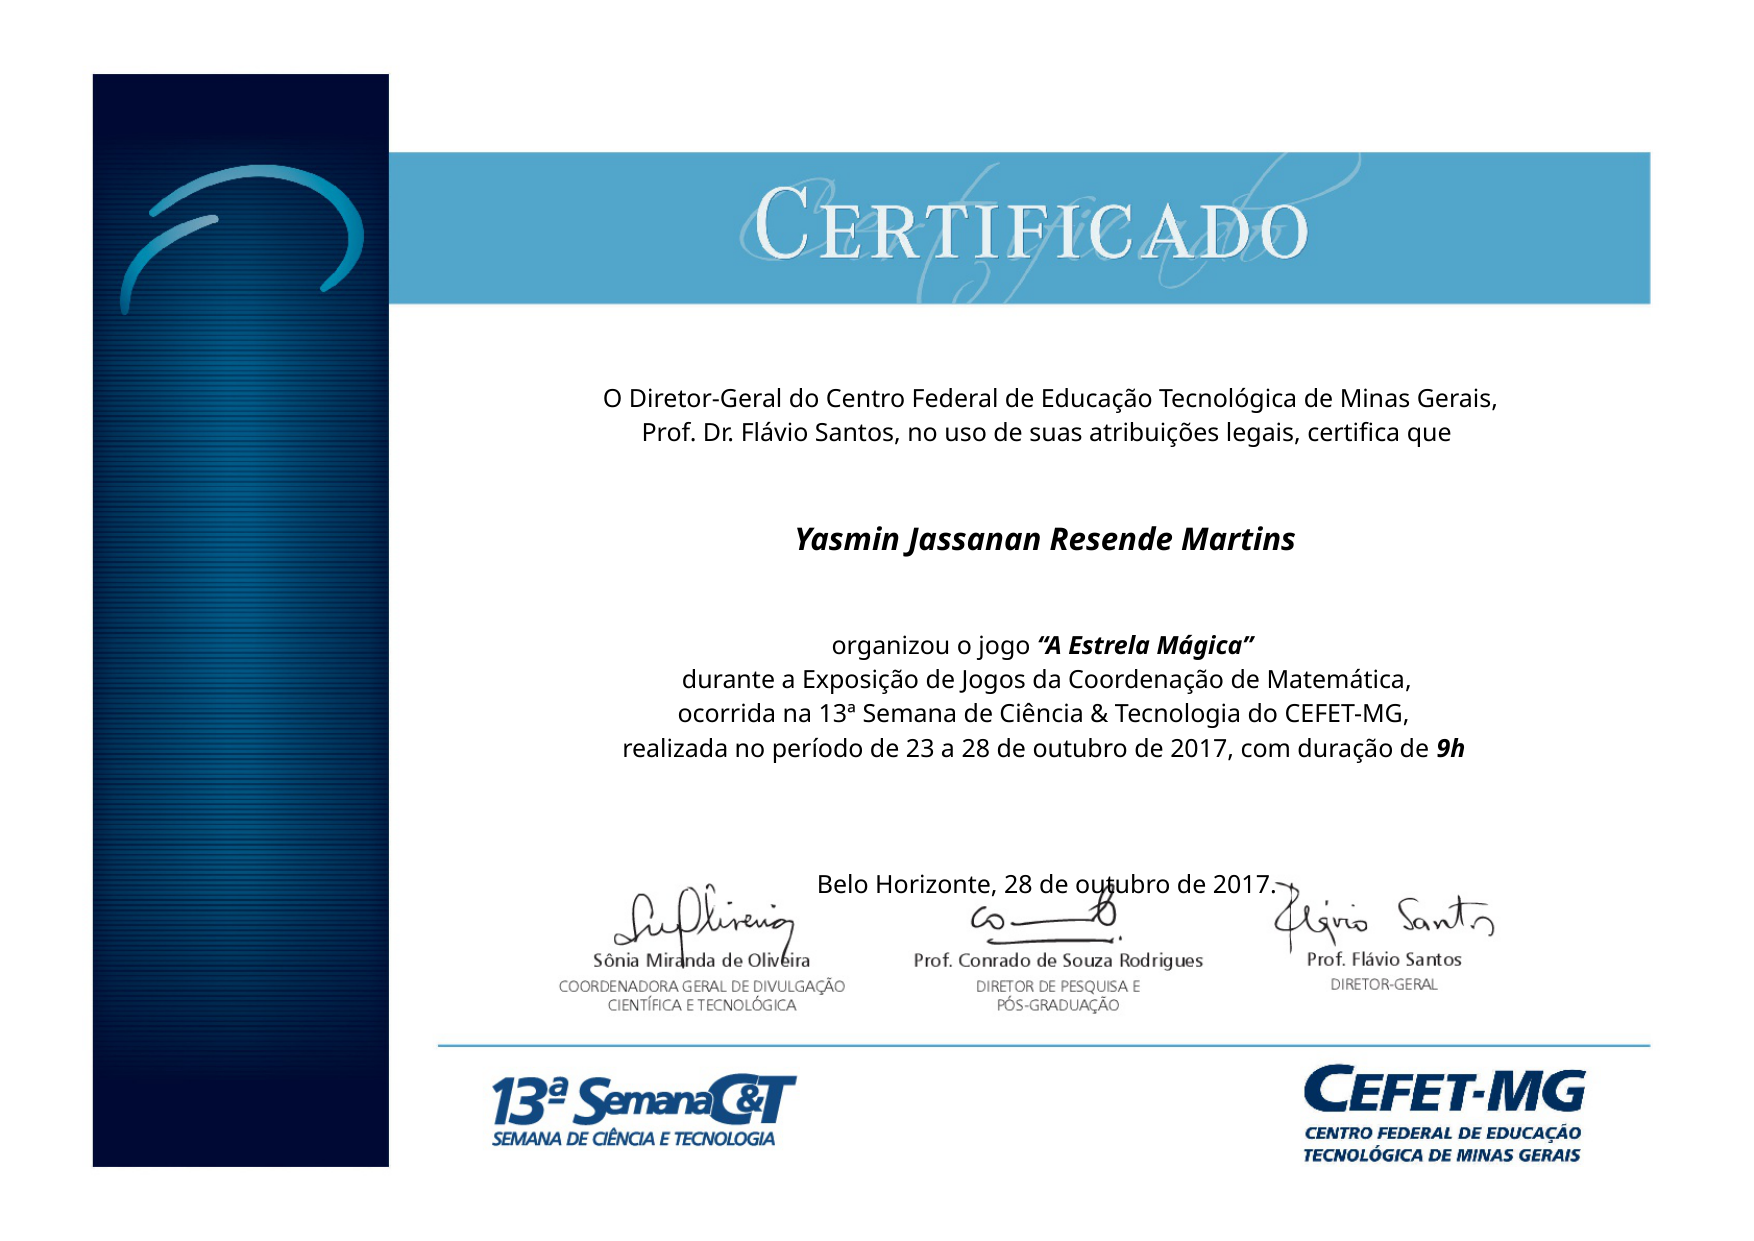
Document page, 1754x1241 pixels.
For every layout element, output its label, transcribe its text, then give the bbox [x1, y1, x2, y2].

text Belo Horizonte, 28 de outubro de 2017. [340, 866, 1754, 901]
picture [476, 560, 1277, 628]
picture [476, 449, 1277, 517]
text ocorrida na 13ª Semana de Ciência & Tecnologia do CEFET-MG, [340, 696, 1754, 730]
picture [476, 901, 1277, 1021]
picture [476, 220, 1277, 381]
text durante a Exposição de Jogos da Coordenação de Matemática, [340, 662, 1754, 696]
text realizada no período de 23 a 28 de outubro de 2017, com duração de 9h [340, 730, 1754, 764]
text O Diretor-Geral do Centro Federal de Educação Tecnológica de Minas Gerais, [0, 381, 1754, 415]
text Prof. Dr. Flávio Santos, no uso de suas atribuições legais, certifica que [340, 415, 1754, 449]
text Yasmin Jassanan Resende Martins [340, 517, 1754, 560]
picture [476, 764, 1277, 866]
text organizou o jogo “A Estrela Mágica” [340, 628, 1754, 662]
